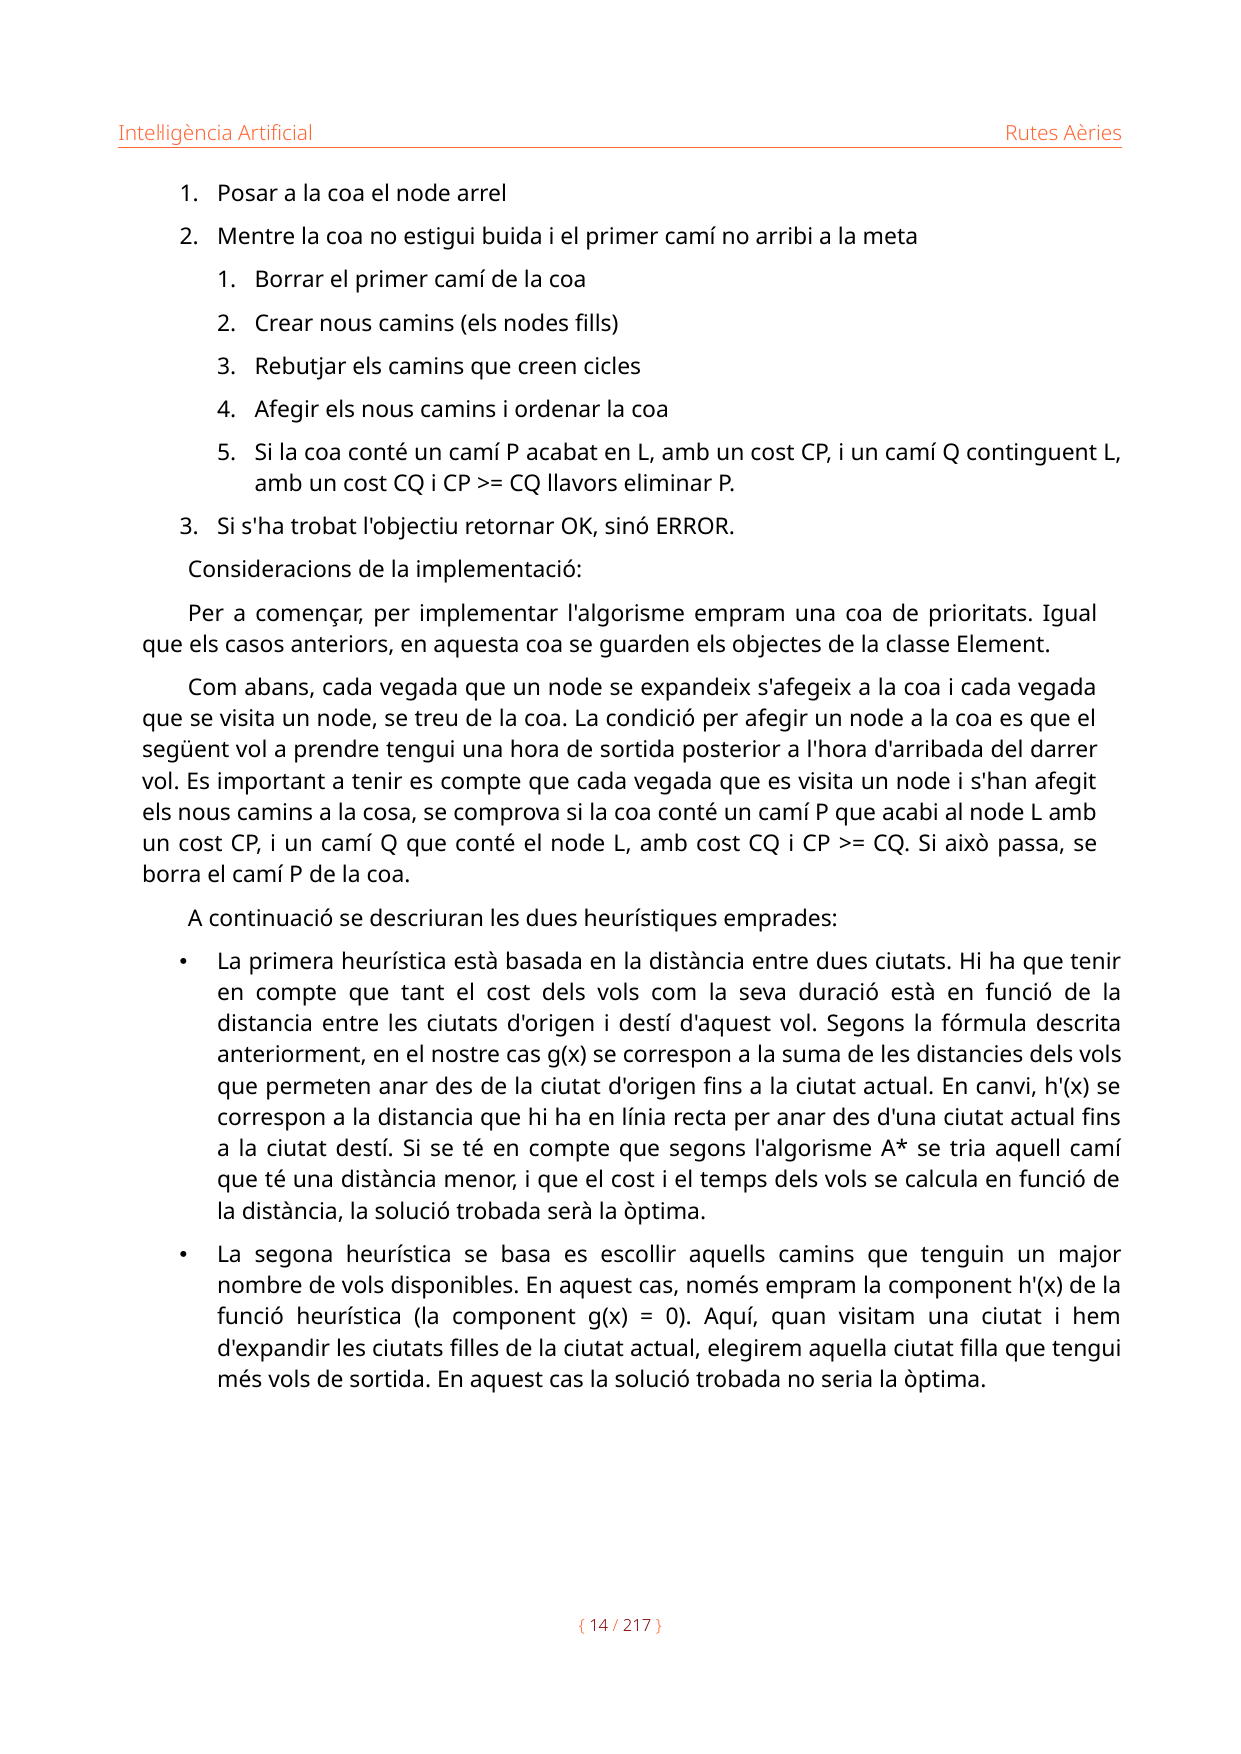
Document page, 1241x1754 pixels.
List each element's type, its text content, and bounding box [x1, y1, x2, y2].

text A continuació se descriuran les dues heurístiques emprades: [142, 901, 1098, 933]
list Mentre la coa no estigui buida i el primer camí no arribi a la meta [179, 220, 1122, 251]
list Borrar el primer camí de la coa [217, 263, 1122, 294]
list Si la coa conté un camí P acabat en L, amb un cost CP, i un camí Q continguent L, amb un cost CQ i CP >= CQ llavors eliminar P. [217, 436, 1122, 498]
list La segona heurística se basa es escollir aquells camins que tenguin un major nombre de vols disponibles. En aquest cas, només empram la component h'(x) de la funció heurística (la component g(x) = 0). Aquí, quan visitam una ciutat i hem d'expandir les ciutats filles de la ciutat actual, elegirem aquella ciutat filla que tengui més vols de sortida. En aquest cas la solució trobada no seria la òptima. [179, 1238, 1122, 1394]
text Per a començar, per implementar l'algorisme empram una coa de prioritats. Igual que els casos anteriors, en aquesta coa se guarden els objectes de la classe Element. [142, 596, 1098, 659]
list Afegir els nous camins i ordenar la coa [217, 393, 1122, 424]
list Posar a la coa el node arrel [179, 177, 1122, 208]
list Rebutjar els camins que creen cicles [217, 349, 1122, 381]
text Consideracions de la implementació: [142, 553, 1098, 584]
list La primera heurística està basada en la distància entre dues ciutats. Hi ha que tenir en compte que tant el cost dels vols com la seva duració està en funció de la distancia entre les ciutats d'origen i destí d'aquest vol. Segons la fórmula descrita anteriorment, en el nostre cas g(x) se correspon a la suma de les distancies dels vols que permeten anar des de la ciutat d'origen fins a la ciutat actual. En canvi, h'(x) se correspon a la distancia que hi ha en línia recta per anar des d'una ciutat actual fins a la ciutat destí. Si se té en compte que segons l'algorisme A* se tria aquell camí que té una distància menor, i que el cost i el temps dels vols se calcula en funció de la distància, la solució trobada serà la òptima. [179, 944, 1122, 1226]
list Si s'ha trobat l'objectiu retornar OK, sinó ERROR. [179, 510, 1122, 541]
text Com abans, cada vegada que un node se expandeix s'afegeix a la coa i cada vegada que se visita un node, se treu de la coa. La condició per afegir un node a la coa es que el següent vol a prendre tengui una hora de sortida posterior a l'hora d'arribada del darrer vol. Es important a tenir es compte que cada vegada que es visita un node i s'han afegit els nous camins a la cosa, se comprova si la coa conté un camí P que acabi al node L amb un cost CP, i un camí Q que conté el node L, amb cost CQ i CP >= CQ. Si això passa, se borra el camí P de la coa. [142, 671, 1098, 889]
list Crear nous camins (els nodes fills) [217, 306, 1122, 338]
